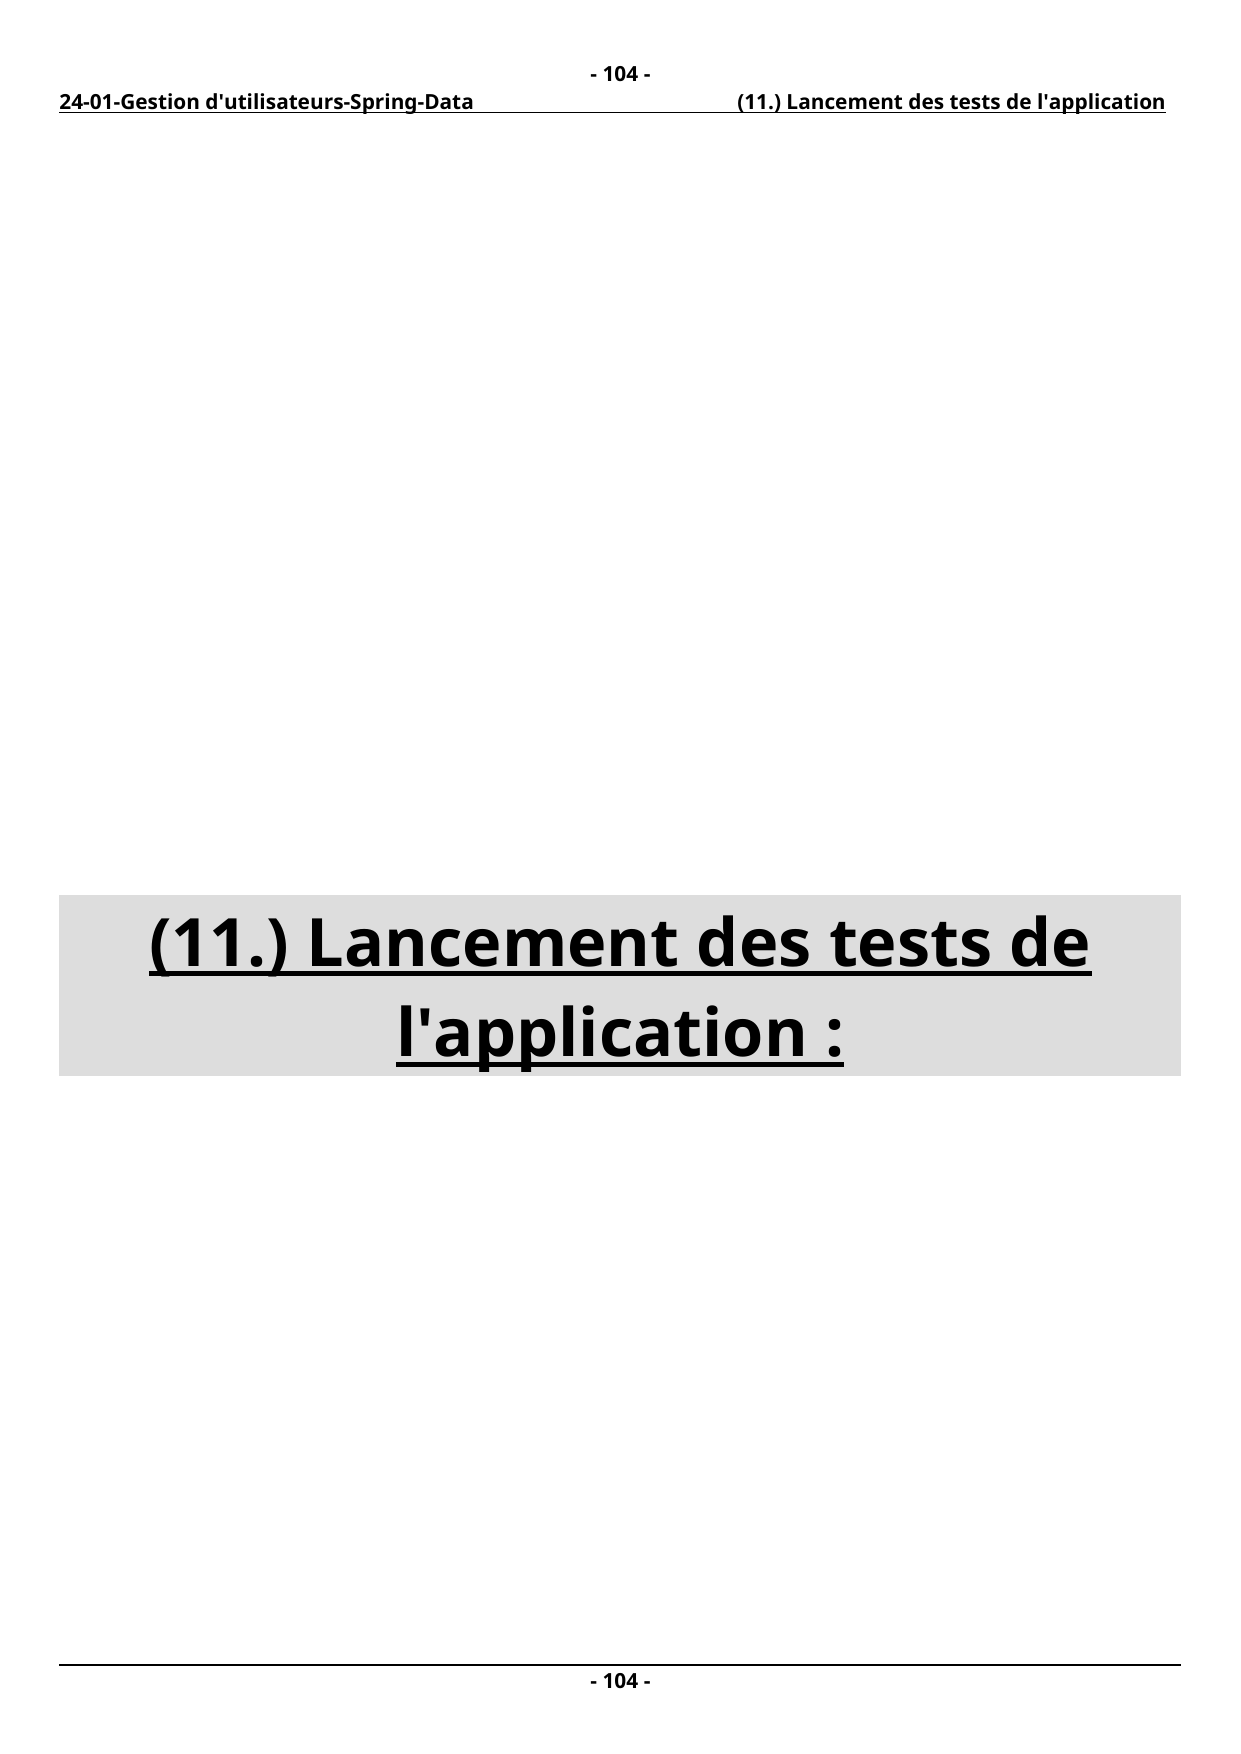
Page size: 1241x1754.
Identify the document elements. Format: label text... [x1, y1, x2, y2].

list (11.) Lancement des tests de l'application : [59, 895, 1181, 1076]
